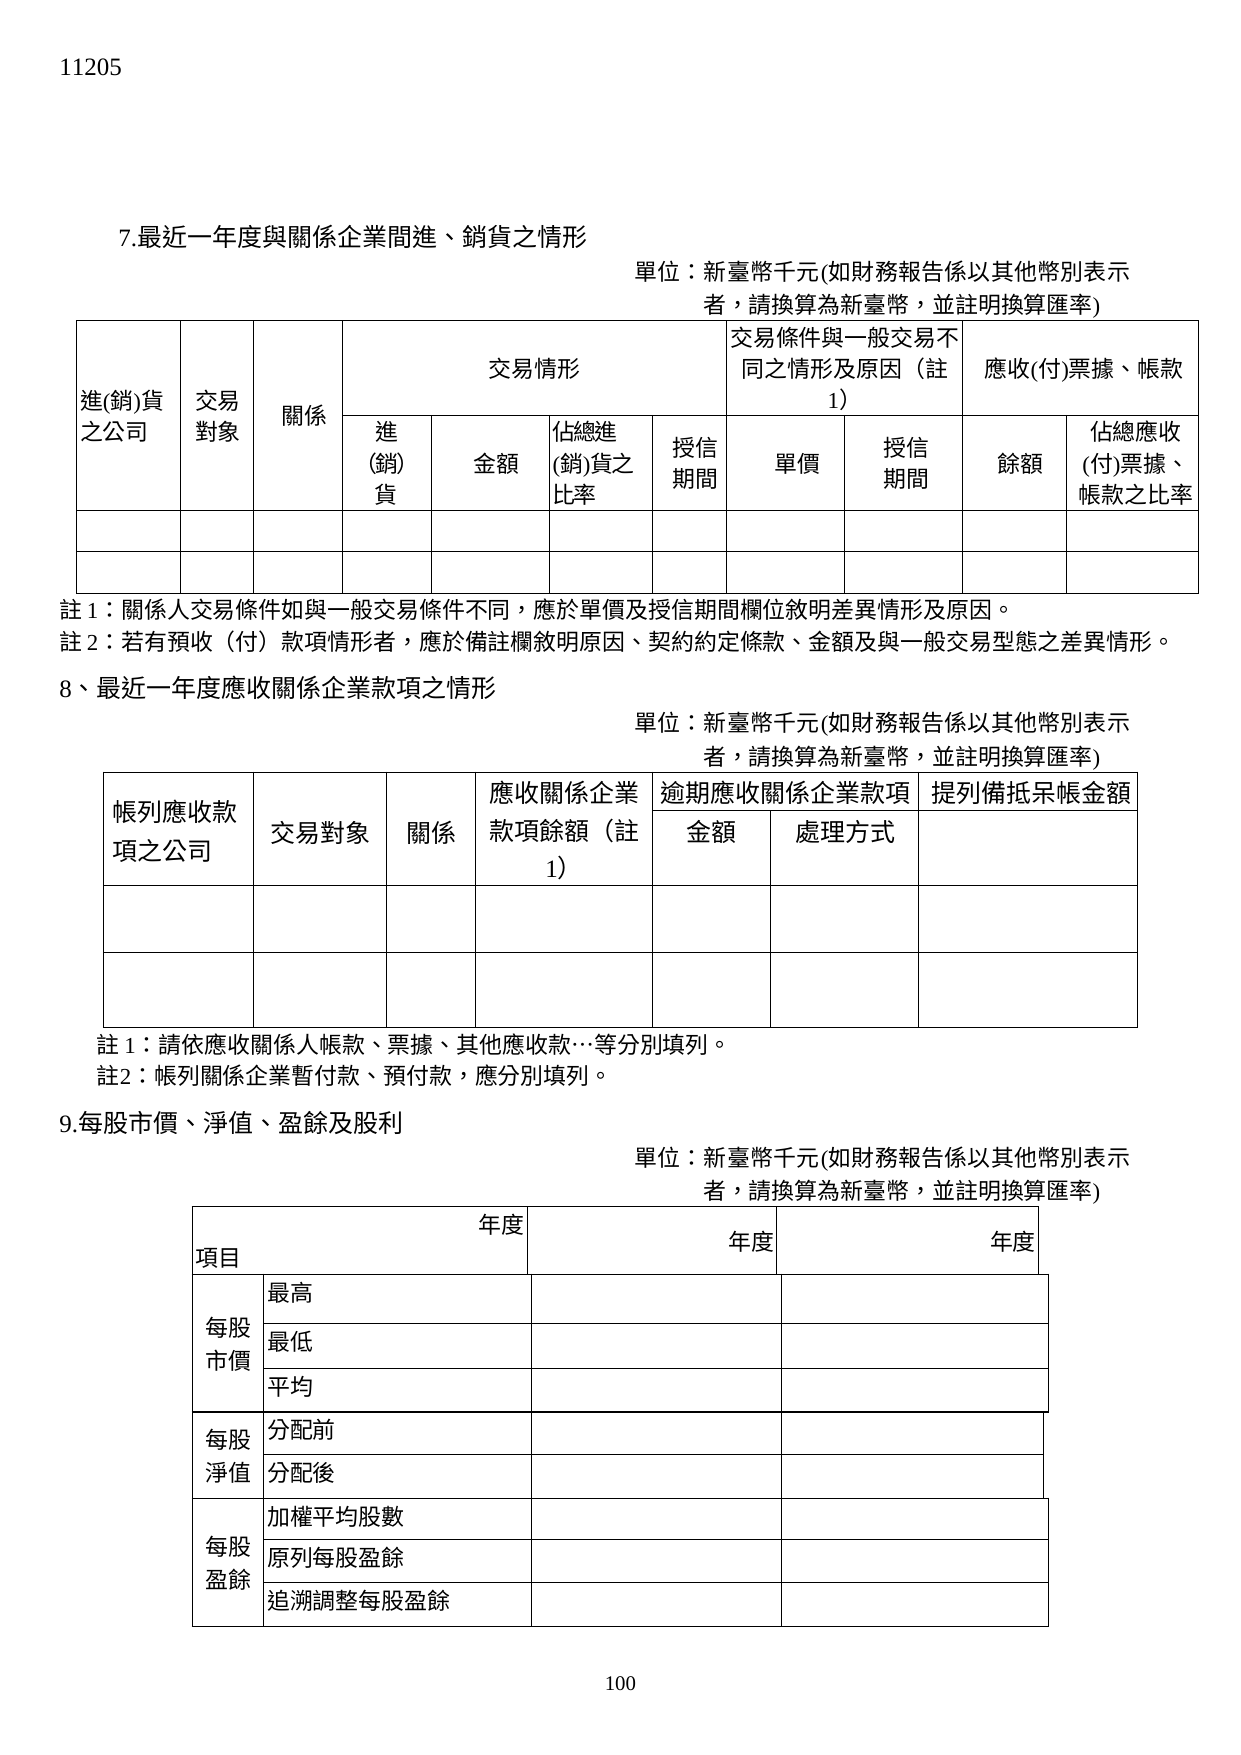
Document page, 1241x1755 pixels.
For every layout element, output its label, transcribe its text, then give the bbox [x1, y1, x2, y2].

table_header [1039, 1206, 1043, 1273]
table_header 交易條件與一般交易不同之情形及原因（註1） [727, 321, 962, 415]
table_header 關係 [387, 773, 475, 885]
table_cell [653, 511, 726, 551]
table_cell [387, 953, 475, 1027]
table_cell [727, 511, 844, 551]
table_cell [532, 1369, 781, 1411]
text 單位：新臺幣千元(如財務報告係以其他幣別表示者，請換算為新臺幣，並註明換算匯率) [634, 253, 1131, 320]
table_cell 每股盈餘 [193, 1499, 263, 1626]
table_cell [782, 1455, 1043, 1498]
table_cell [782, 1369, 1048, 1411]
table_cell [653, 552, 726, 593]
table_header 年度 項目 [193, 1207, 527, 1273]
table_cell [181, 552, 253, 593]
table_header 提列備抵呆帳金額 [919, 773, 1137, 810]
table_cell 進（銷）貨 [343, 416, 431, 509]
table_header 關係 [254, 321, 342, 509]
table_cell [532, 1455, 781, 1498]
table_cell 每股市價 [193, 1275, 263, 1411]
table_cell 佔總進(銷)貨之比率 [550, 416, 652, 509]
table_cell [532, 1275, 781, 1323]
table_cell [254, 511, 342, 551]
table_cell [727, 552, 844, 593]
text 7.最近一年度與關係企業間進、銷貨之情形 [118, 216, 1181, 253]
table_cell [254, 552, 342, 593]
table_cell [532, 1413, 781, 1454]
table_header 年度 [777, 1207, 1038, 1273]
table_header 應收(付)票據、帳款 [963, 321, 1198, 415]
table_cell [387, 886, 475, 952]
text 註1：關係人交易條件如與一般交易條件不同，應於單價及授信期間欄位敘明差異情形及原因。 [59, 594, 1181, 625]
text 9.每股市價、淨值、盈餘及股利 [59, 1103, 1181, 1139]
table_cell 授信期間 [653, 416, 726, 509]
table_cell [343, 552, 431, 593]
table_header 交易對象 [181, 321, 253, 509]
table_cell 金額 [653, 811, 770, 885]
table_cell 分配前 [264, 1413, 531, 1454]
table_cell 處理方式 [771, 811, 918, 885]
table_header 年度 [528, 1207, 776, 1273]
table_cell [1067, 552, 1198, 593]
table_cell [550, 511, 652, 551]
table_cell 原列每股盈餘 [264, 1540, 531, 1582]
table_cell [1067, 511, 1198, 551]
table_cell 單價 [727, 416, 844, 509]
table_cell [476, 953, 652, 1027]
table_cell [532, 1540, 781, 1582]
table_cell [1044, 1454, 1048, 1498]
table_cell [782, 1324, 1048, 1368]
table_cell [653, 886, 770, 952]
table_cell [532, 1499, 781, 1539]
text 單位：新臺幣千元(如財務報告係以其他幣別表示者，請換算為新臺幣，並註明換算匯率) [634, 1139, 1131, 1206]
table_cell [845, 552, 962, 593]
table_header 帳列應收款項之公司 [104, 773, 253, 885]
table_cell [104, 886, 253, 952]
table_cell [653, 953, 770, 1027]
table_header 逾期應收關係企業款項 [653, 773, 918, 810]
text 8、最近一年度應收關係企業款項之情形 [59, 669, 1181, 705]
table_cell 每股淨值 [193, 1413, 263, 1498]
table_cell 佔總應收(付)票據、帳款之比率 [1067, 416, 1198, 509]
table_cell 最低 [264, 1324, 531, 1368]
table_cell [782, 1540, 1048, 1582]
table_cell [77, 552, 180, 593]
table_header 交易對象 [254, 773, 386, 885]
table_cell [771, 953, 918, 1027]
table_cell 授信 期間 [845, 416, 962, 509]
table_cell [476, 886, 652, 952]
table_cell 餘額 [963, 416, 1066, 509]
table_cell [782, 1275, 1048, 1323]
table_cell [963, 552, 1066, 593]
table_cell [771, 886, 918, 952]
table_cell [782, 1583, 1048, 1626]
table_cell [782, 1413, 1043, 1454]
text 註1：請依應收關係人帳款、票據、其他應收款…等分別填列。 [97, 1028, 1181, 1059]
table_cell 分配後 [264, 1455, 531, 1498]
table_cell [1044, 1413, 1048, 1454]
table_cell 最高 [264, 1275, 531, 1323]
table_cell [343, 511, 431, 551]
table_cell [254, 953, 386, 1027]
table_cell 追溯調整每股盈餘 [264, 1583, 531, 1626]
text 註2：帳列關係企業暫付款、預付款，應分別填列。 [97, 1059, 1181, 1091]
table_cell [254, 886, 386, 952]
table_cell [77, 511, 180, 551]
table_cell [181, 511, 253, 551]
table_cell [919, 811, 1137, 885]
table_cell [432, 511, 549, 551]
table_cell [963, 511, 1066, 551]
table_header [1043, 1206, 1048, 1273]
table_header 應收關係企業 款項餘額（註1） [476, 773, 652, 885]
table_cell [532, 1324, 781, 1368]
table_cell [432, 552, 549, 593]
text 單位：新臺幣千元(如財務報告係以其他幣別表示者，請換算為新臺幣，並註明換算匯率) [634, 705, 1131, 772]
table_cell 平均 [264, 1369, 531, 1411]
table_cell [550, 552, 652, 593]
table_cell 加權平均股數 [264, 1499, 531, 1539]
text 註2：若有預收（付）款項情形者，應於備註欄敘明原因、契約約定條款、金額及與一般交易型態之差異情形。 [59, 625, 1181, 656]
table_cell [919, 886, 1137, 952]
table_cell [919, 953, 1137, 1027]
table_header 交易情形 [343, 321, 726, 415]
table_cell [845, 511, 962, 551]
table_cell [532, 1583, 781, 1626]
table_header 進(銷)貨之公司 [77, 321, 180, 509]
table_cell 金額 [432, 416, 549, 509]
table_cell [782, 1499, 1048, 1539]
table_cell [104, 953, 253, 1027]
